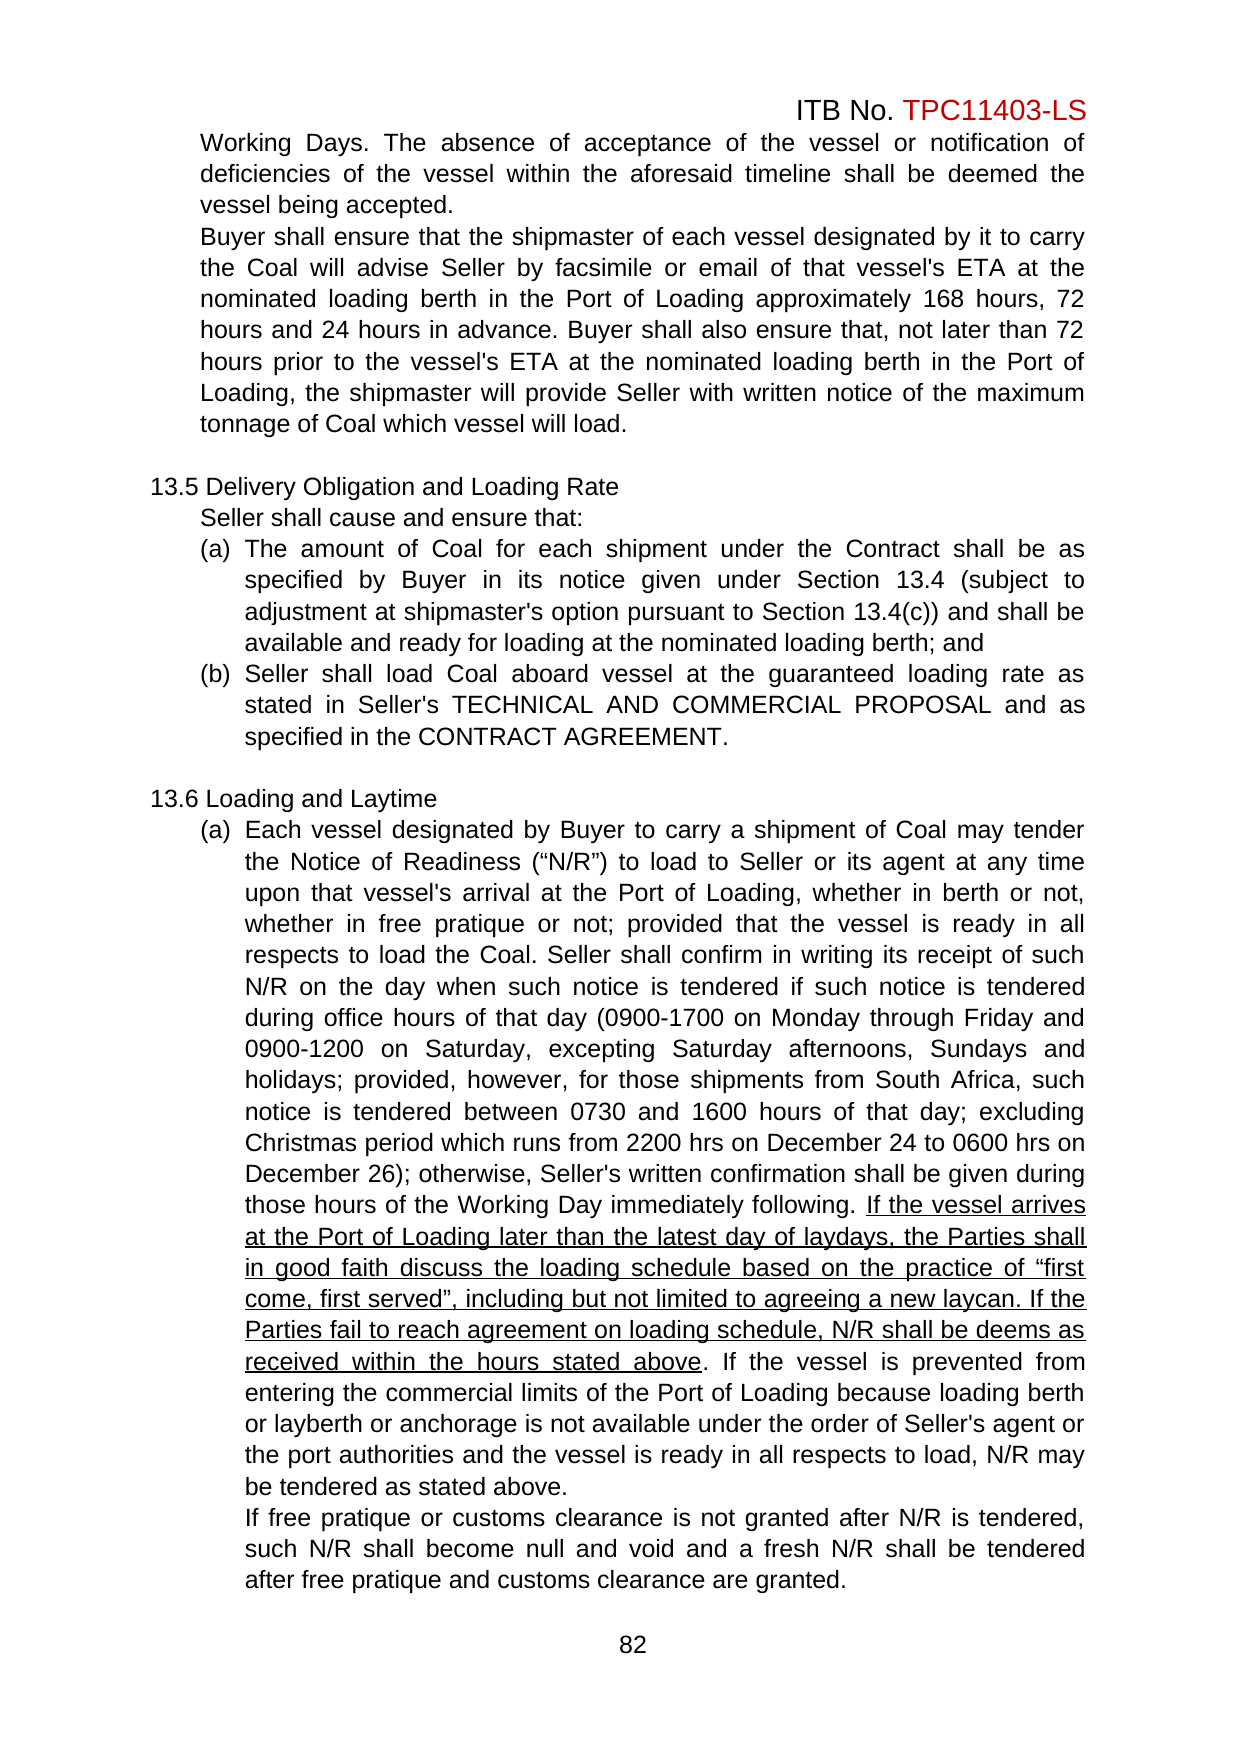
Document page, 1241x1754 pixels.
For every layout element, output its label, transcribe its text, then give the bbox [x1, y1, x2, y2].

text 13.6 Loading and Laytime [150, 782, 1087, 814]
text Buyer shall ensure that the shipmaster of each vessel designated by it to carry the Coal will advise Seller by facsimile or email of that vessel's ETA at the nominated loading berth in the Port of Loading approximately 168 hours, 72 hours and 24 hours in advance. Buyer shall also ensure that, not later than 72 hours prior to the vessel's ETA at the nominated loading berth in the Port of Loading, the shipmaster will provide Seller with written notice of the maximum tonnage of Coal which vessel will load. [200, 220, 1086, 439]
list Each vessel designated by Buyer to carry a shipment of Coal may tender the Notice of Readiness (“N/R”) to load to Seller or its agent at any time upon that vessel's arrival at the Port of Loading, whether in berth or not, whether in free pratique or not; provided that the vessel is ready in all respects to load the Coal. Seller shall confirm in writing its receipt of such N/R on the day when such notice is tendered if such notice is tendered during office hours of that day (0900-1700 on Monday through Friday and 0900-1200 on Saturday, excepting Saturday afternoons, Sundays and holidays; provided, however, for those shipments from South Africa, such notice is tendered between 0730 and 1600 hours of that day; excluding Christmas period which runs from 2200 hrs on December 24 to 0600 hrs on December 26); otherwise, Seller's written confirmation shall be given during those hours of the Working Day immediately following. If the vessel arrives at the Port of Loading later than the latest day of laydays, the Parties shall in good faith discuss the loading schedule based on the practice of “first come, first served”, including but not limited to agreeing a new laycan. If the Parties fail to reach agreement on loading schedule, N/R shall be deems as received within the hours stated above. If the vessel is prevented from entering the commercial limits of the Port of Loading because loading berth or layberth or anchorage is not available under the order of Seller's agent or the port authorities and the vessel is ready in all respects to load, N/R may be tendered as stated above. [200, 814, 1087, 1501]
list Seller shall load Coal aboard vessel at the guaranteed loading rate as stated in Seller's TECHNICAL AND COMMERCIAL PROPOSAL and as specified in the CONTRACT AGREEMENT. [200, 657, 1086, 751]
text Working Days. The absence of acceptance of the vessel or notification of deficiencies of the vessel within the aforesaid timeline shall be deemed the vessel being accepted. [200, 126, 1086, 220]
text 13.5 Delivery Obligation and Loading Rate [150, 470, 1086, 501]
text Seller shall cause and ensure that: [200, 501, 1086, 532]
text If free pratique or customs clearance is not granted after N/R is tendered, such N/R shall become null and void and a fresh N/R shall be tendered after free pratique and customs clearance are granted. [244, 1501, 1087, 1595]
list The amount of Coal for each shipment under the Contract shall be as specified by Buyer in its notice given under Section 13.4 (subject to adjustment at shipmaster's option pursuant to Section 13.4(c)) and shall be available and ready for loading at the nominated loading berth; and [200, 532, 1086, 657]
